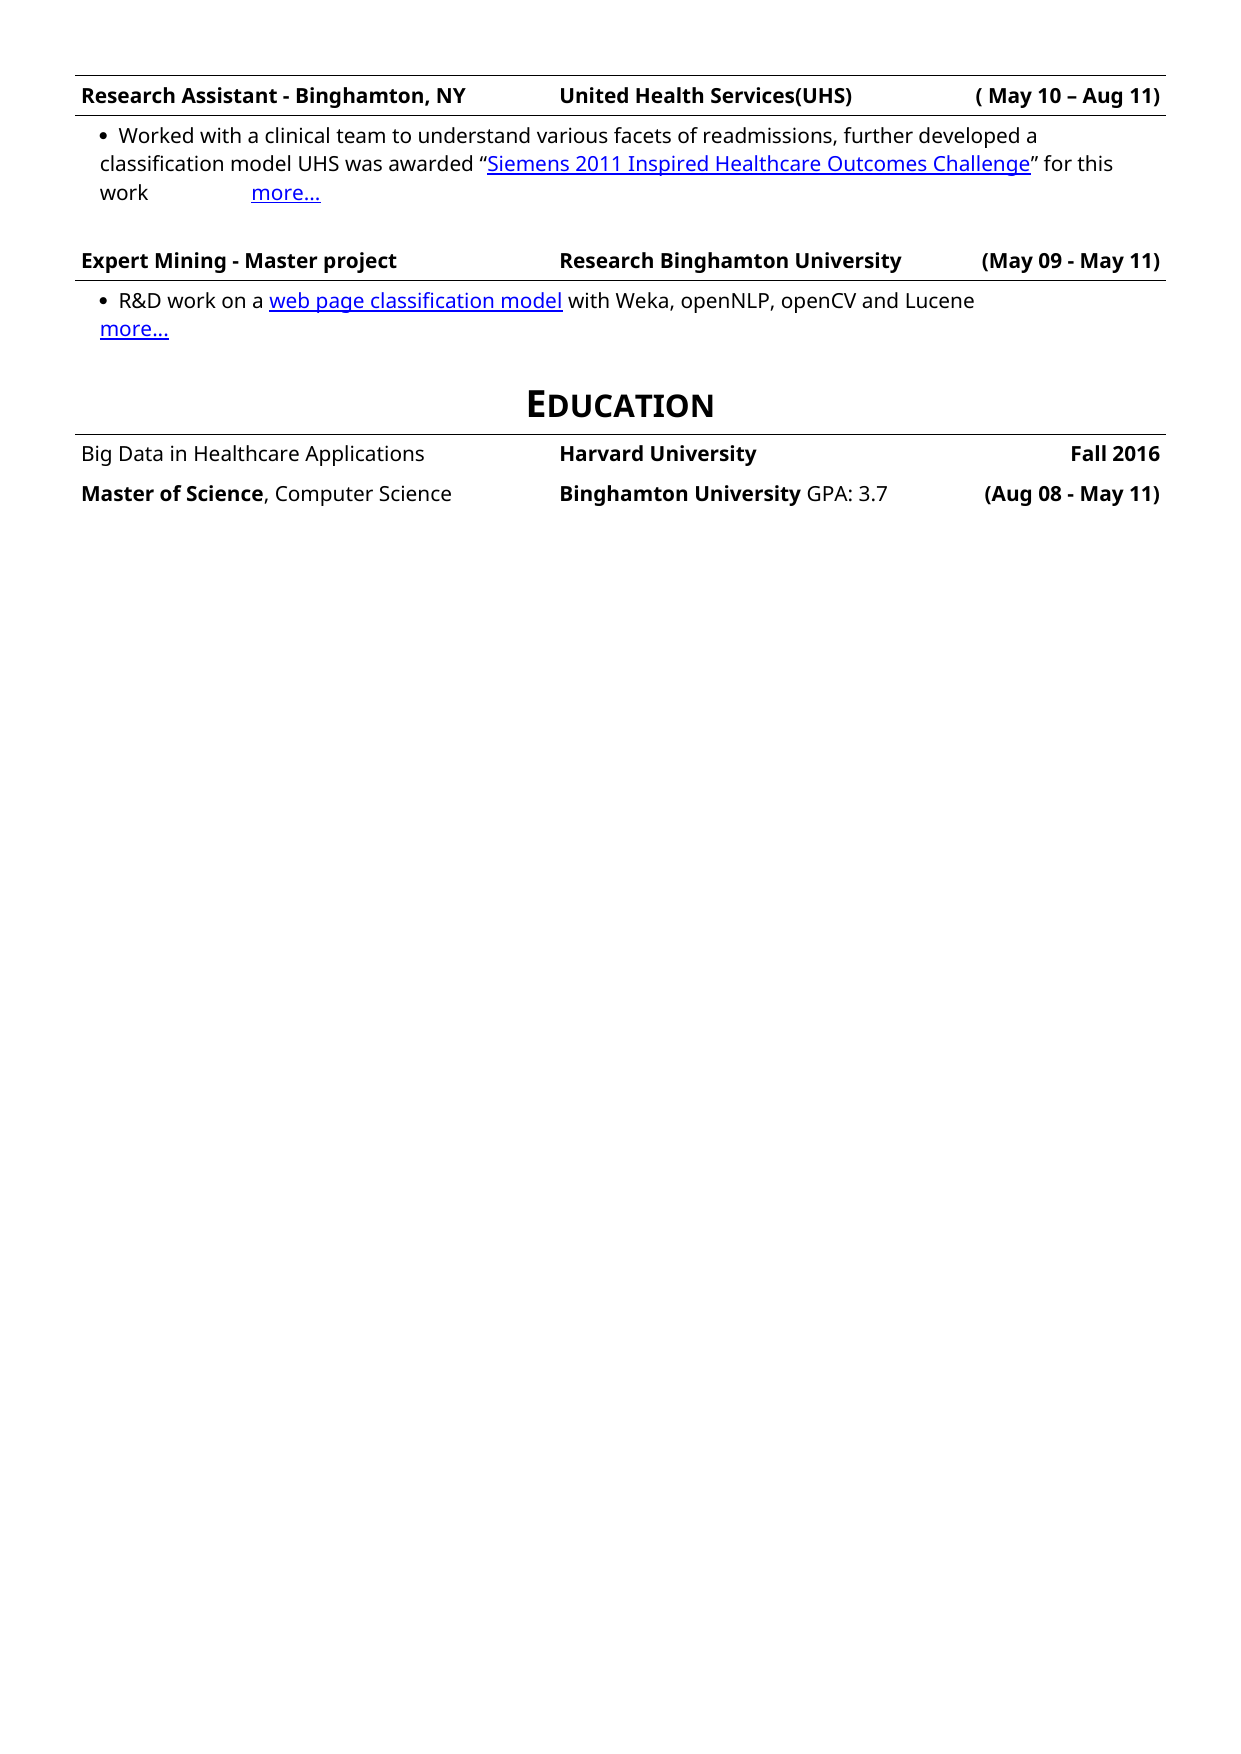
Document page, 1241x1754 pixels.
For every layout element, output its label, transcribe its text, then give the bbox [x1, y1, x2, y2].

table_cell Big Data in Healthcare Applications [75, 435, 553, 474]
table_cell Research Assistant - Binghamton, NY [75, 76, 553, 115]
table_cell Fall 2016 [947, 435, 1166, 474]
table_cell Worked with a clinical team to understand various facets of readmissions, further developed a classification model UHS was awarded “Siemens 2011 Inspired Healthcare Outcomes Challenge” for this work more... [75, 116, 1166, 240]
table_cell EDUCATION [75, 349, 1166, 434]
table_cell United Health Services(UHS) [553, 76, 947, 115]
table_cell Harvard University [553, 435, 947, 474]
table_cell Expert Mining - Master project [75, 240, 553, 280]
table_cell ( May 10 – Aug 11) [947, 76, 1166, 115]
table_cell R&D work on a web page classification model with Weka, openNLP, openCV and Lucene more... [75, 281, 1166, 348]
table_cell Binghamton University GPA: 3.7 [553, 474, 947, 514]
table_cell Master of Science, Computer Science [75, 474, 553, 514]
table_cell (May 09 - May 11) [947, 240, 1166, 280]
table_cell (Aug 08 - May 11) [947, 474, 1166, 514]
table_cell Research Binghamton University [553, 240, 947, 280]
